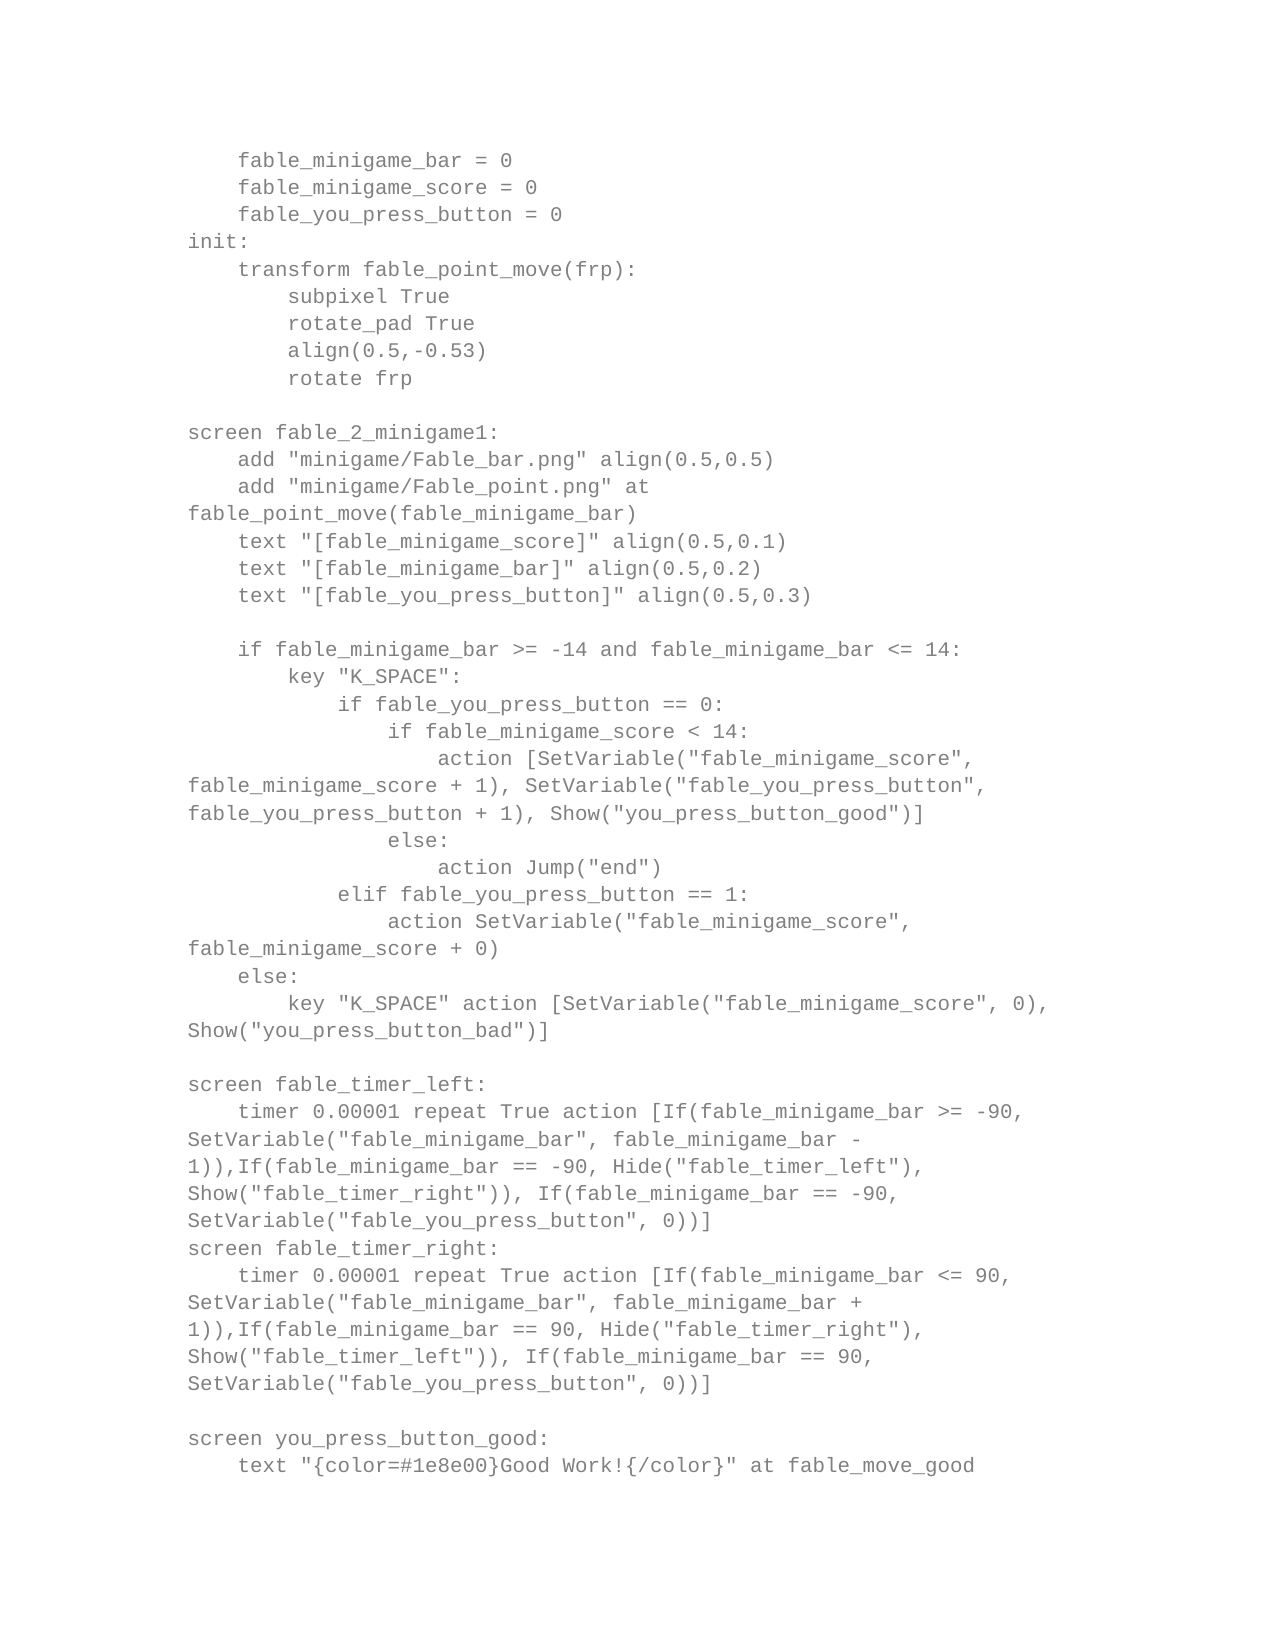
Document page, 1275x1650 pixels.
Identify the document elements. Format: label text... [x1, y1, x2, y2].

text if fable_minigame_bar >= -14 and fable_minigame_bar <= 14: [187, 639, 1087, 663]
text fable_you_press_button = 0 [187, 204, 1087, 228]
text transform fable_point_move(frp): [187, 259, 1087, 282]
text if fable_you_press_button == 0: [187, 694, 1087, 717]
text fable_minigame_bar = 0 [187, 150, 1087, 174]
text action Jump("end") [187, 857, 1087, 881]
text screen fable_2_minigame1: [187, 422, 1087, 446]
text init: [187, 232, 1087, 255]
text timer 0.00001 repeat True action [If(fable_minigame_bar <= 90, SetVariable("fable_minigame_bar", fable_minigame_bar + 1)),If(fable_minigame_bar == 90, Hide("fable_timer_right"), Show("fable_timer_left")), If(fable_minigame_bar == 90, SetVariable("fable_you_press_button", 0))] [187, 1265, 1087, 1397]
text if fable_minigame_score < 14: [187, 721, 1087, 744]
text elif fable_you_press_button == 1: [187, 884, 1087, 908]
text rotate_pad True [187, 313, 1087, 337]
text timer 0.00001 repeat True action [If(fable_minigame_bar >= -90, SetVariable("fable_minigame_bar", fable_minigame_bar - 1)),If(fable_minigame_bar == -90, Hide("fable_timer_left"), Show("fable_timer_right")), If(fable_minigame_bar == -90, SetVariable("fable_you_press_button", 0))] [187, 1102, 1087, 1234]
text fable_minigame_score = 0 [187, 177, 1087, 201]
text text "{color=#1e8e00}Good Work!{/color}" at fable_move_good [187, 1455, 1087, 1479]
text screen you_press_button_good: [187, 1428, 1087, 1451]
text else: [187, 966, 1087, 989]
text screen fable_timer_right: [187, 1237, 1087, 1261]
text screen fable_timer_left: [187, 1074, 1087, 1098]
text key "K_SPACE": [187, 667, 1087, 690]
text key "K_SPACE" action [SetVariable("fable_minigame_score", 0), Show("you_press_button_bad")] [187, 993, 1087, 1044]
text add "minigame/Fable_point.png" at fable_point_move(fable_minigame_bar) [187, 476, 1087, 527]
text add "minigame/Fable_bar.png" align(0.5,0.5) [187, 449, 1087, 473]
text align(0.5,-0.53) [187, 340, 1087, 364]
text text "[fable_minigame_score]" align(0.5,0.1) [187, 531, 1087, 554]
text action [SetVariable("fable_minigame_score", fable_minigame_score + 1), SetVariable("fable_you_press_button", fable_you_press_button + 1), Show("you_press_button_good")] [187, 748, 1087, 826]
text text "[fable_minigame_bar]" align(0.5,0.2) [187, 558, 1087, 581]
text subpixel True [187, 286, 1087, 309]
text action SetVariable("fable_minigame_score", fable_minigame_score + 0) [187, 911, 1087, 962]
text rotate frp [187, 367, 1087, 391]
text else: [187, 830, 1087, 853]
text text "[fable_you_press_button]" align(0.5,0.3) [187, 585, 1087, 609]
